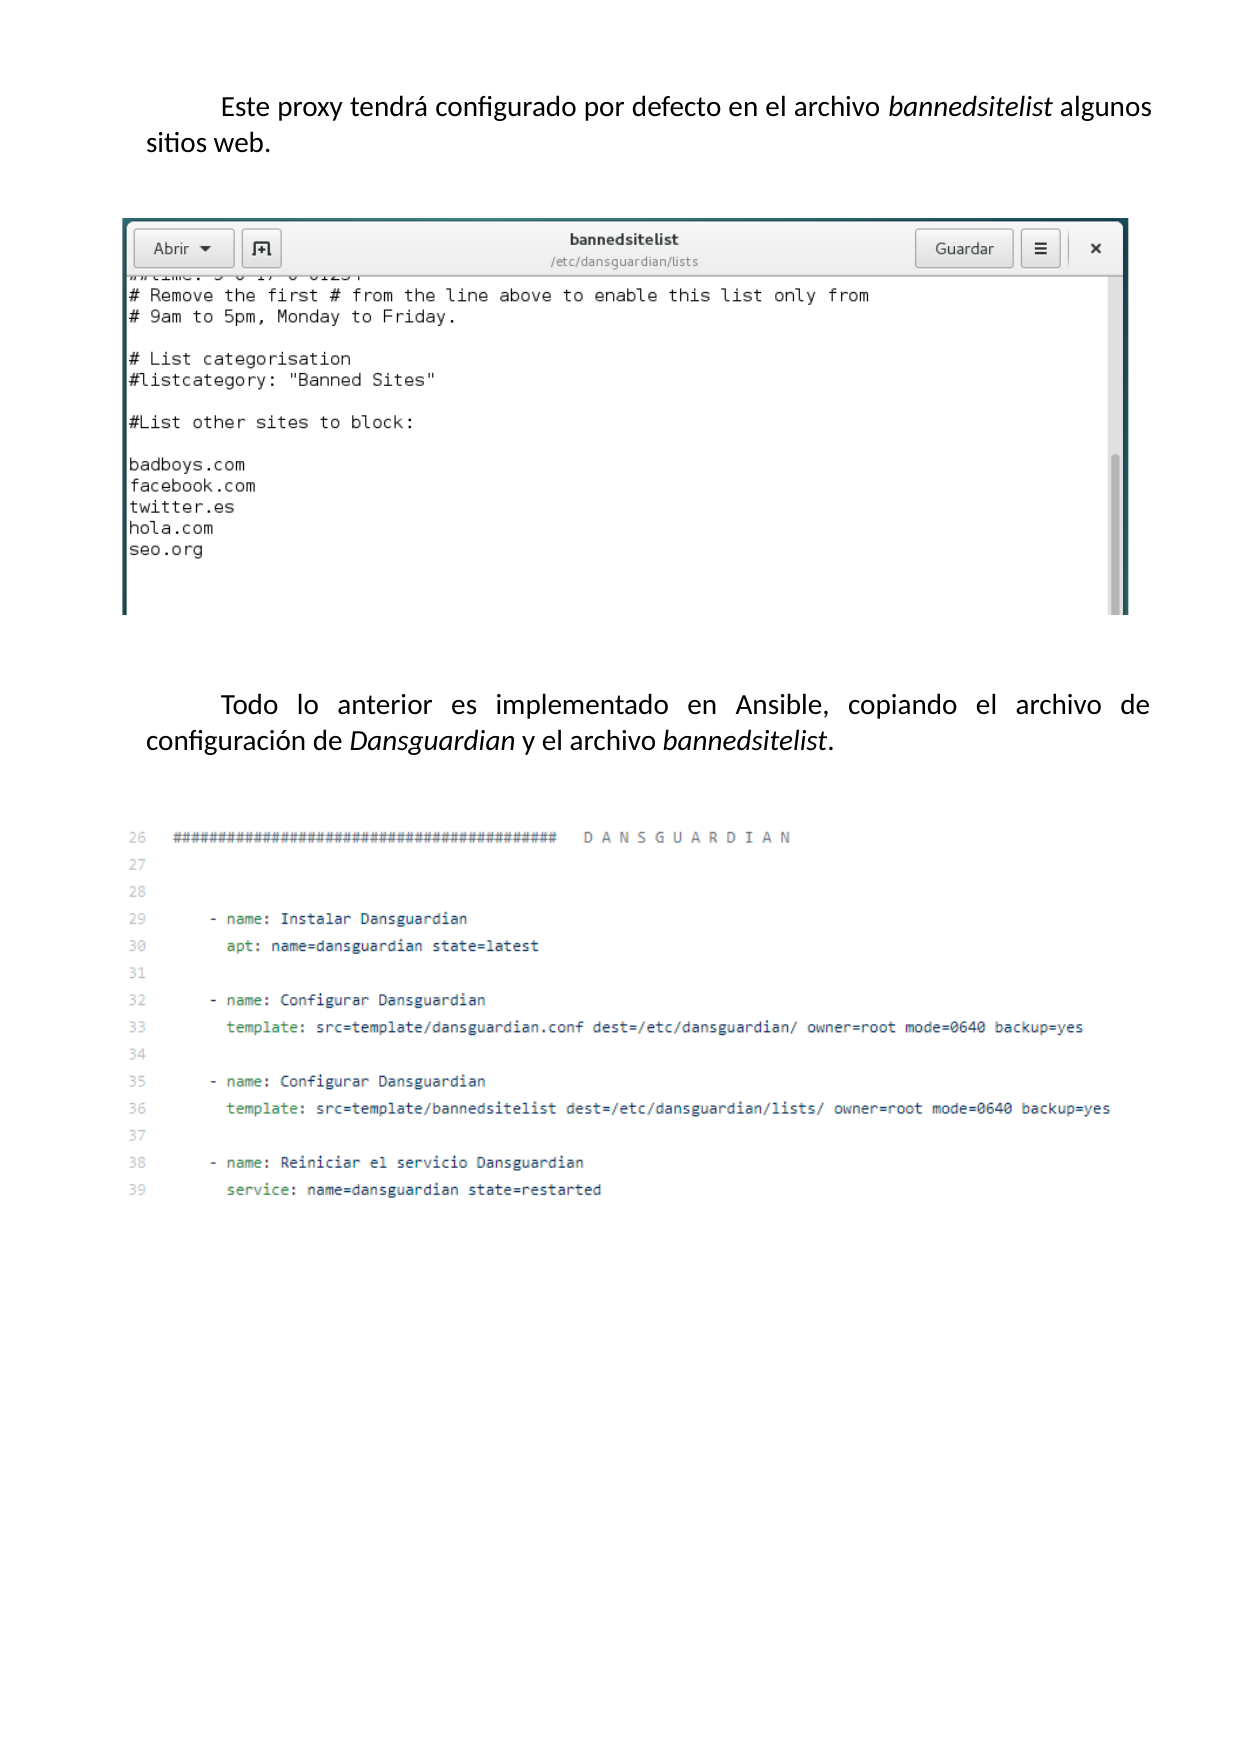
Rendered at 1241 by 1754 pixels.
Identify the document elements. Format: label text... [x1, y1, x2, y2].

picture [117, 828, 1123, 1210]
text Este proxy tendrá configurado por defecto en el archivo bannedsitelist algunos sitios web. [146, 88, 1152, 160]
text Todo lo anterior es implementado en Ansible, copiando el archivo de configuración de Dansguardian y el archivo bannedsitelist. [146, 686, 1152, 757]
picture [122, 218, 1129, 615]
